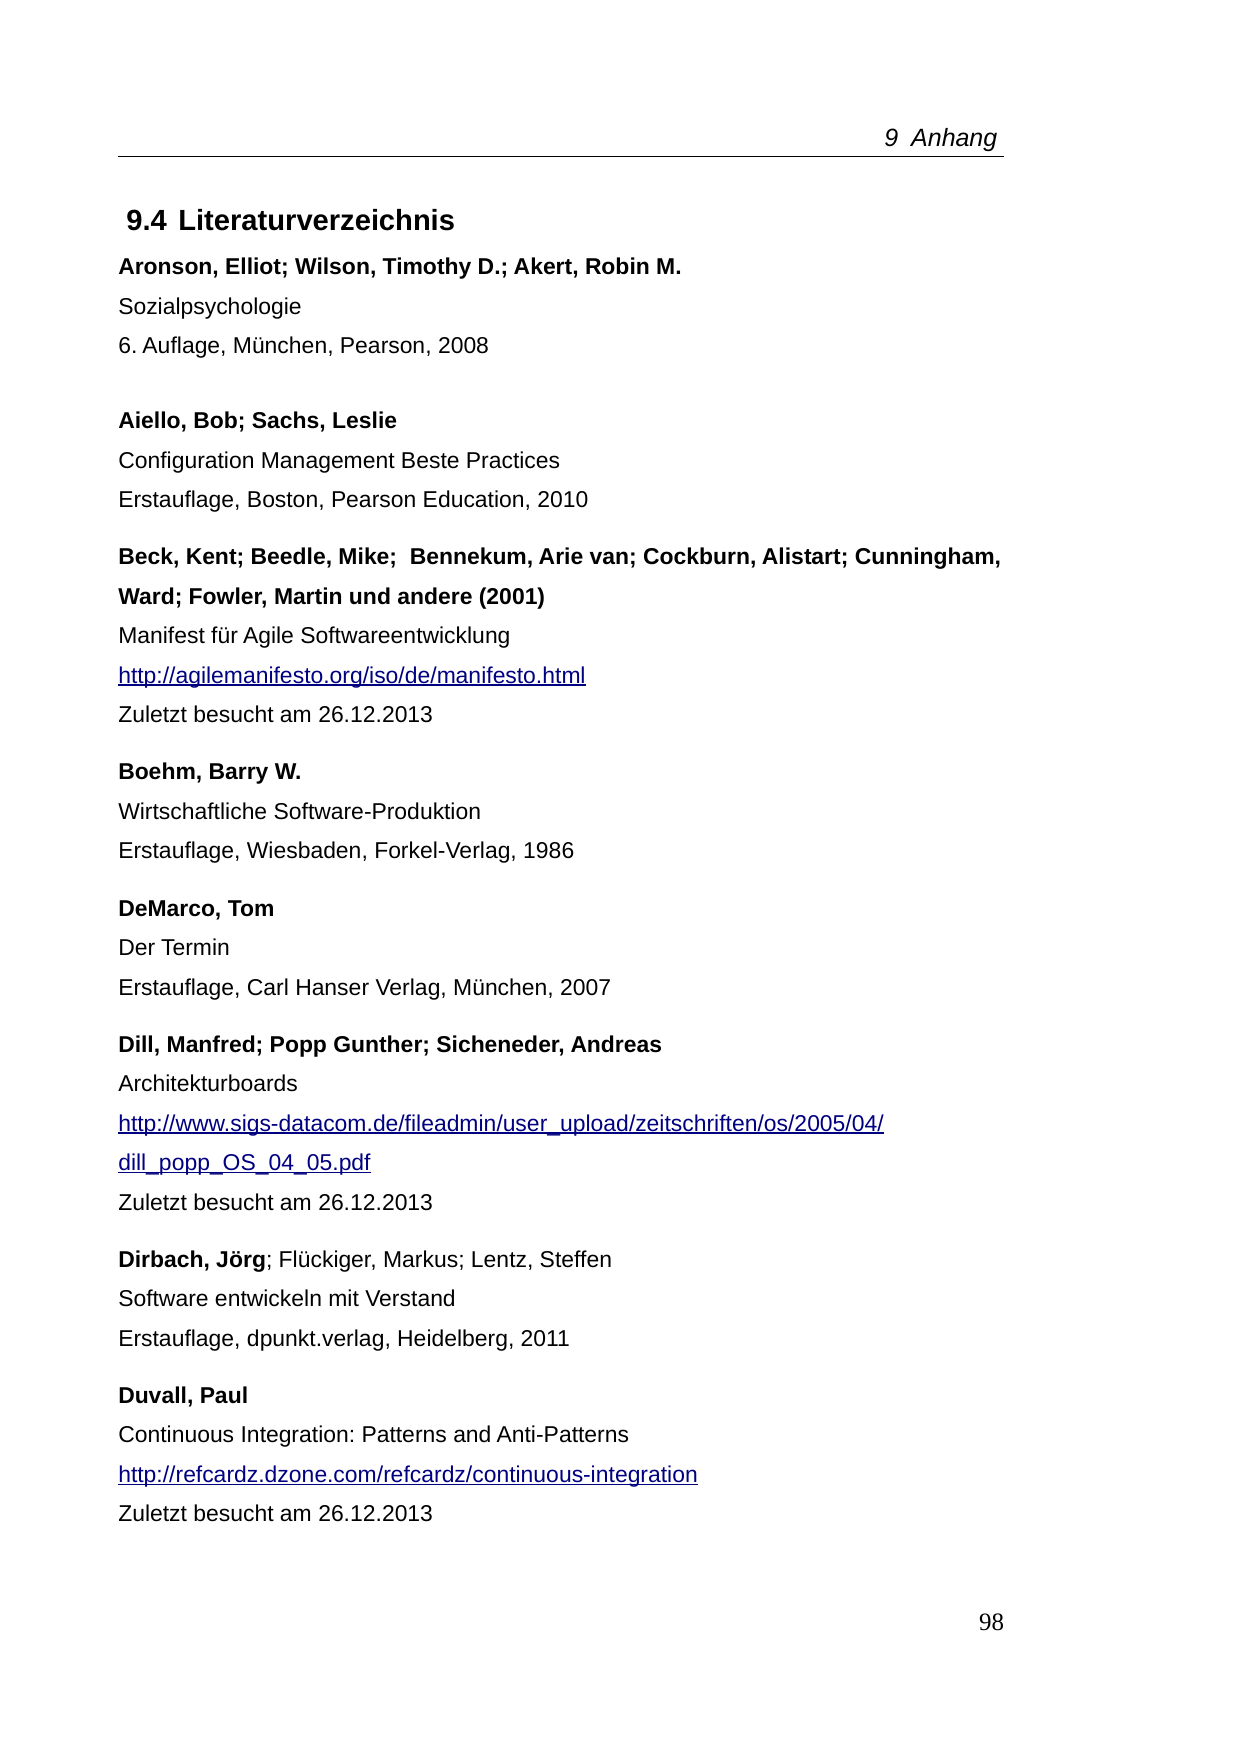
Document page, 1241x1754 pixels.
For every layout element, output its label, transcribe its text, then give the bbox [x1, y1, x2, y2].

subtitle Literaturverzeichnis [118, 203, 1004, 236]
text Aronson, Elliot; Wilson, Timothy D.; Akert, Robin M. Sozialpsychologie 6. Auflage, München, Pearson, 2008 [118, 253, 1004, 358]
text Beck, Kent; Beedle, Mike; Bennekum, Arie van; Cockburn, Alistart; Cunningham, Ward; Fowler, Martin und andere (2001) Manifest für Agile Softwareentwicklung http://agilemanifesto.org/iso/de/manifesto.html Zuletzt besucht am 26.12.2013 [118, 543, 1004, 727]
text Duvall, Paul Continuous Integration: Patterns and Anti-Patterns http://refcardz.dzone.com/refcardz/continuous-integration Zuletzt besucht am 26.12.2013 [118, 1382, 1004, 1527]
text DeMarco, Tom Der Termin Erstauflage, Carl Hanser Verlag, München, 2007 [118, 894, 1004, 1000]
text Dirbach, Jörg; Flückiger, Markus; Lentz, Steffen Software entwickeln mit Verstand Erstauflage, dpunkt.verlag, Heidelberg, 2011 [118, 1246, 1004, 1351]
text Aiello, Bob; Sachs, Leslie Configuration Management Beste Practices Erstauflage, Boston, Pearson Education, 2010 [118, 407, 1004, 512]
text Boehm, Barry W. Wirtschaftliche Software-Produktion Erstauflage, Wiesbaden, Forkel-Verlag, 1986 [118, 758, 1004, 864]
text Dill, Manfred; Popp Gunther; Sicheneder, Andreas Architekturboards http://www.sigs-datacom.de/fileadmin/user_upload/zeitschriften/os/2005/04/dill_popp_OS_04_05.pdf Zuletzt besucht am 26.12.2013 [118, 1031, 1004, 1215]
